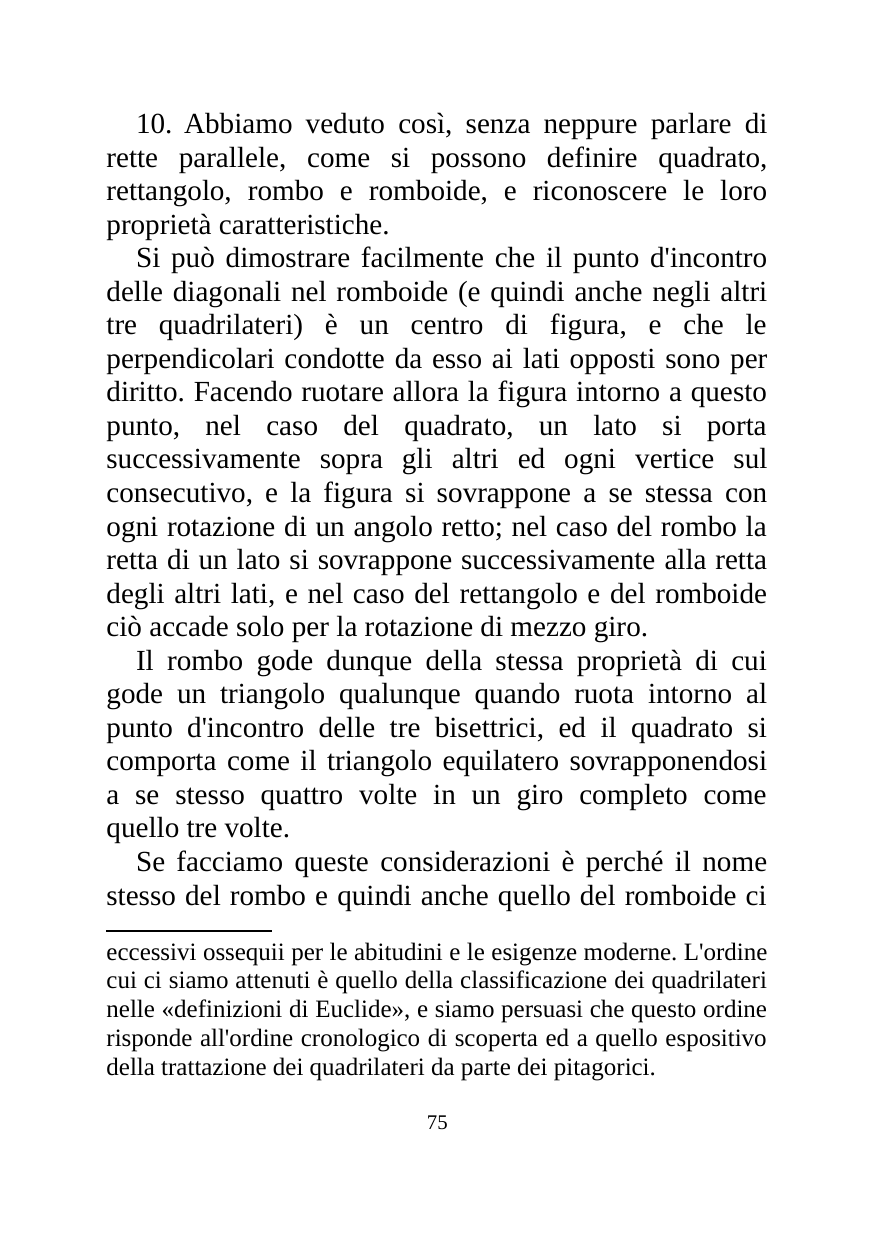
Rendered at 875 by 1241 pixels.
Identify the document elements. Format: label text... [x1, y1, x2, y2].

text eccessivi ossequii per le abitudini e le esigenze moderne. L'ordine cui ci siamo attenuti è quello della classificazione dei quadrilateri nelle «definizioni di Euclide», e siamo persuasi che questo ordine risponde all'ordine cronologico di scoperta ed a quello espositivo della trattazione dei quadrilateri da parte dei pitagorici. [106, 937, 768, 1080]
text 10. Abbiamo veduto così, senza neppure parlare di rette parallele, come si possono definire quadrato, rettangolo, rombo e romboide, e riconoscere le loro proprietà caratteristiche. [106, 106, 768, 240]
text Il rombo gode dunque della stessa proprietà di cui gode un triangolo qualunque quando ruota intorno al punto d'incontro delle tre bisettrici, ed il quadrato si comporta come il triangolo equilatero sovrapponendosi a se stesso quattro volte in un giro completo come quello tre volte. [106, 643, 768, 844]
text Si può dimostrare facilmente che il punto d'incontro delle diagonali nel romboide (e quindi anche negli altri tre quadrilateri) è un centro di figura, e che le perpendicolari condotte da esso ai lati opposti sono per diritto. Facendo ruotare allora la figura intorno a questo punto, nel caso del quadrato, un lato si porta successivamente sopra gli altri ed ogni vertice sul consecutivo, e la figura si sovrappone a se stessa con ogni rotazione di un angolo retto; nel caso del rombo la retta di un lato si sovrappone successivamente alla retta degli altri lati, e nel caso del rettangolo e del romboide ciò accade solo per la rotazione di mezzo giro. [106, 240, 768, 643]
text Se facciamo queste considerazioni è perché il nome stesso del rombo e quindi anche quello del romboide ci [106, 844, 768, 911]
